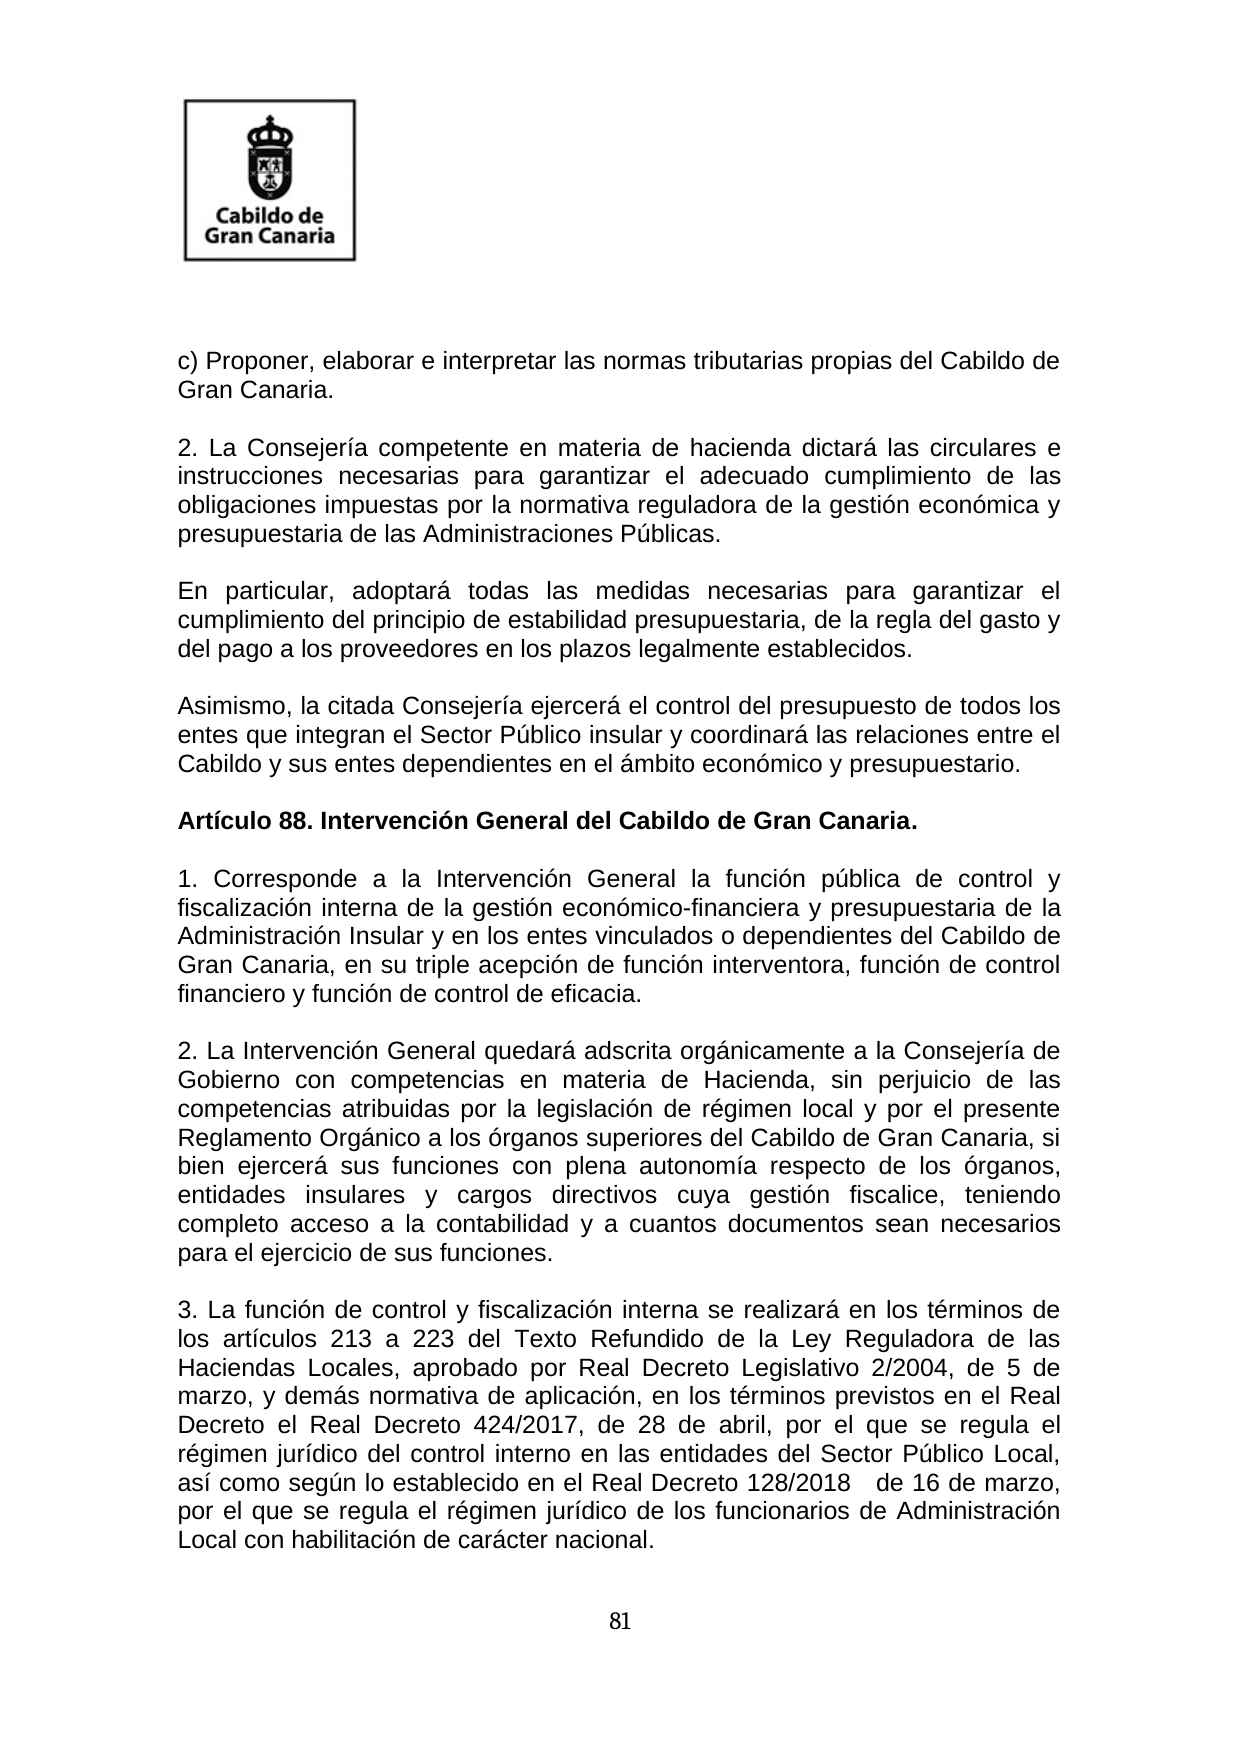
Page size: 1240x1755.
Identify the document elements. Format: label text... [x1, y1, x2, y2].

text 3. La función de control y fiscalización interna se realizará en los términos de los artículos 213 a 223 del Texto Refundido de la Ley Reguladora de las Haciendas Locales, aprobado por Real Decreto Legislativo 2/2004, de 5 de marzo, y demás normativa de aplicación, en los términos previstos en el Real Decreto el Real Decreto 424/2017, de 28 de abril, por el que se regula el régimen jurídico del control interno en las entidades del Sector Público Local, así como según lo establecido en el Real Decreto 128/2018 de 16 de marzo, por el que se regula el régimen jurídico de los funcionarios de Administración Local con habilitación de carácter nacional. [177, 1295, 1062, 1554]
text 2. La Consejería competente en materia de hacienda dictará las circulares e instrucciones necesarias para garantizar el adecuado cumplimiento de las obligaciones impuestas por la normativa reguladora de la gestión económica y presupuestaria de las Administraciones Públicas. [177, 433, 1062, 548]
text Artículo 88. Intervención General del Cabildo de Gran Canaria. [177, 806, 1062, 835]
text 2. La Intervención General quedará adscrita orgánicamente a la Consejería de Gobierno con competencias en materia de Hacienda, sin perjuicio de las competencias atribuidas por la legislación de régimen local y por el presente Reglamento Orgánico a los órganos superiores del Cabildo de Gran Canaria, si bien ejercerá sus funciones con plena autonomía respecto de los órganos, entidades insulares y cargos directivos cuya gestión fiscalice, teniendo completo acceso a la contabilidad y a cuantos documentos sean necesarios para el ejercicio de sus funciones. [177, 1036, 1062, 1266]
text 1. Corresponde a la Intervención General la función pública de control y fiscalización interna de la gestión económico-financiera y presupuestaria de la Administración Insular y en los entes vinculados o dependientes del Cabildo de Gran Canaria, en su triple acepción de función interventora, función de control financiero y función de control de eficacia. [177, 864, 1062, 1008]
text Asimismo, la citada Consejería ejercerá el control del presupuesto de todos los entes que integran el Sector Público insular y coordinará las relaciones entre el Cabildo y sus entes dependientes en el ámbito económico y presupuestario. [177, 691, 1062, 778]
text c) Proponer, elaborar e interpretar las normas tributarias propias del Cabildo de Gran Canaria. [177, 346, 1062, 404]
text En particular, adoptará todas las medidas necesarias para garantizar el cumplimiento del principio de estabilidad presupuestaria, de la regla del gasto y del pago a los proveedores en los plazos legalmente establecidos. [177, 576, 1062, 663]
